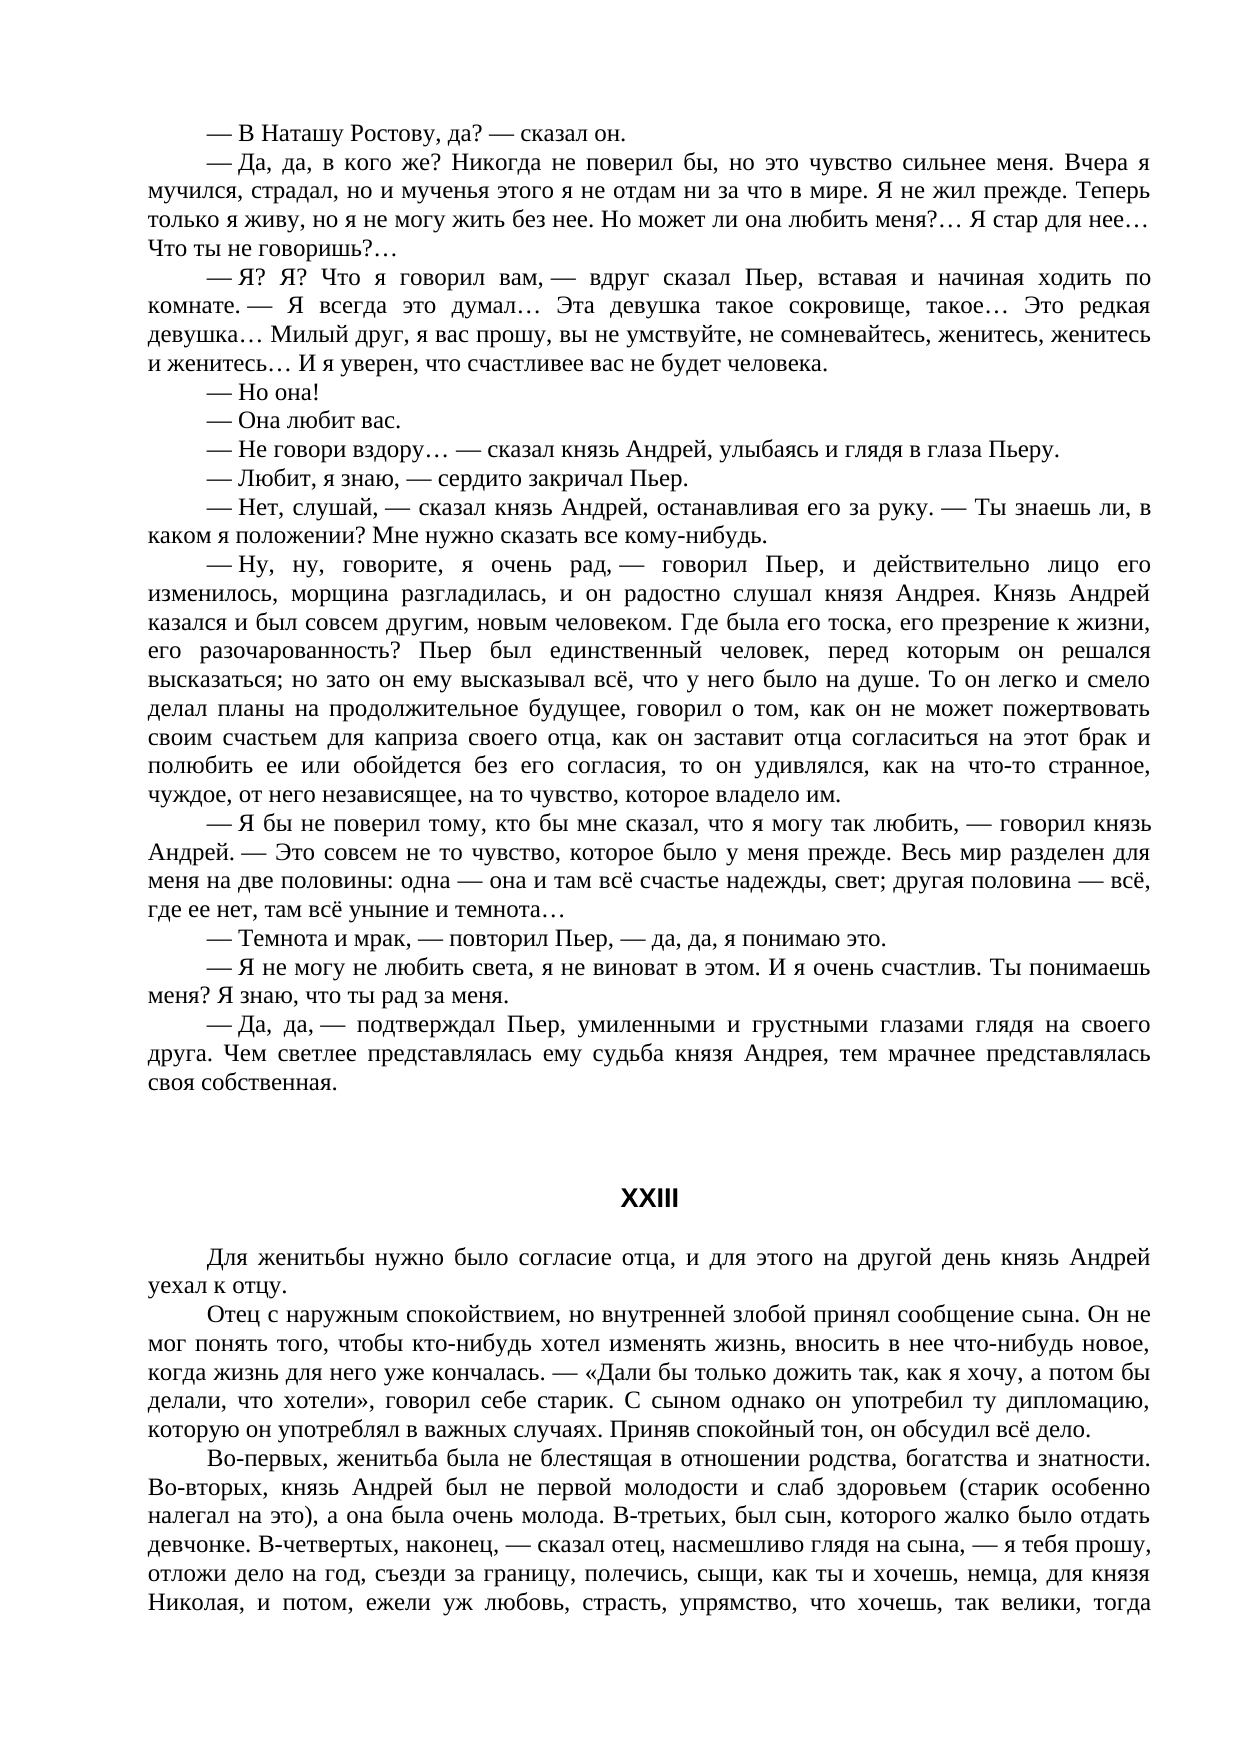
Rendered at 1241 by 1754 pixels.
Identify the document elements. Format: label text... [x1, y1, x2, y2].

text — Не говори вздору… — сказал князь Андрей, улыбаясь и глядя в глаза Пьеру. [148, 434, 1152, 463]
text — Но она! [148, 377, 1152, 406]
text — Да, да, в кого же? Никогда не поверил бы, но это чувство сильнее меня. Вчера я мучился, страдал, но и мученья этого я не отдам ни за что в мире. Я не жил прежде. Теперь только я живу, но я не могу жить без нее. Но может ли она любить меня?… Я стар для нее… Что ты не говоришь?… [148, 147, 1152, 262]
text — Я не могу не любить света, я не виноват в этом. И я очень счастлив. Ты понимаешь меня? Я знаю, что ты рад за меня. [148, 952, 1152, 1009]
text — Я бы не поверил тому, кто бы мне сказал, что я могу так любить, — говорил князь Андрей. — Это совсем не то чувство, которое было у меня прежде. Весь мир разделен для меня на две половины: одна — она и там всё счастье надежды, свет; другая половина — всё, где ее нет, там всё уныние и темнота… [148, 808, 1152, 923]
text Во-первых, женитьба была не блестящая в отношении родства, богатства и знатности. Во-вторых, князь Андрей был не первой молодости и слаб здоровьем (старик особенно налегал на это), а она была очень молода. В-третьих, был сын, которого жалко было отдать девчонке. В-четвертых, наконец, — сказал отец, насмешливо глядя на сына, — я тебя прошу, отложи дело на год, съезди за границу, полечись, сыщи, как ты и хочешь, немца, для князя Николая, и потом, ежели уж любовь, страсть, упрямство, что хочешь, так велики, тогда [148, 1443, 1152, 1616]
text — Ну, ну, говорите, я очень рад, — говорил Пьер, и действительно лицо его изменилось, морщина разгладилась, и он радостно слушал князя Андрея. Князь Андрей казался и был совсем другим, новым человеком. Где была его тоска, его презрение к жизни, его разочарованность? Пьер был единственный человек, перед которым он решался высказаться; но зато он ему высказывал всё, что у него было на душе. То он легко и смело делал планы на продолжительное будущее, говорил о том, как он не может пожертвовать своим счастьем для каприза своего отца, как он заставит отца согласиться на этот брак и полюбить ее или обойдется без его согласия, то он удивлялся, как на что-то странное, чуждое, от него независящее, на то чувство, которое владело им. [148, 549, 1152, 808]
text — В Наташу Ростову, да? — сказал он. [148, 118, 1152, 147]
text Отец с наружным спокойствием, но внутренней злобой принял сообщение сына. Он не мог понять того, чтобы кто-нибудь хотел изменять жизнь, вносить в нее что-нибудь новое, когда жизнь для него уже кончалась. — «Дали бы только дожить так, как я хочу, а потом бы делали, что хотели», говорил себе старик. С сыном однако он употребил ту дипломацию, которую он употреблял в важных случаях. Приняв спокойный тон, он обсудил всё дело. [148, 1299, 1152, 1443]
text — Она любит вас. [148, 406, 1152, 434]
text — Любит, я знаю, — сердито закричал Пьер. [148, 463, 1152, 492]
text Для женитьбы нужно было согласие отца, и для этого на другой день князь Андрей уехал к отцу. [148, 1242, 1152, 1299]
text — Нет, слушай, — сказал князь Андрей, останавливая его за руку. — Ты знаешь ли, в каком я положении? Мне нужно сказать все кому-нибудь. [148, 492, 1152, 549]
text — Темнота и мрак, — повторил Пьер, — да, да, я понимаю это. [148, 923, 1152, 952]
subtitle XXIII [148, 1182, 1152, 1213]
text — Да, да, — подтверждал Пьер, умиленными и грустными глазами глядя на своего друга. Чем светлее представлялась ему судьба князя Андрея, тем мрачнее представлялась своя собственная. [148, 1009, 1152, 1096]
text — Я? Я? Что я говорил вам, — вдруг сказал Пьер, вставая и начиная ходить по комнате. — Я всегда это думал… Эта девушка такое сокровище, такое… Это редкая девушка… Милый друг, я вас прошу, вы не умствуйте, не сомневайтесь, женитесь, женитесь и женитесь… И я уверен, что счастливее вас не будет человека. [148, 262, 1152, 377]
